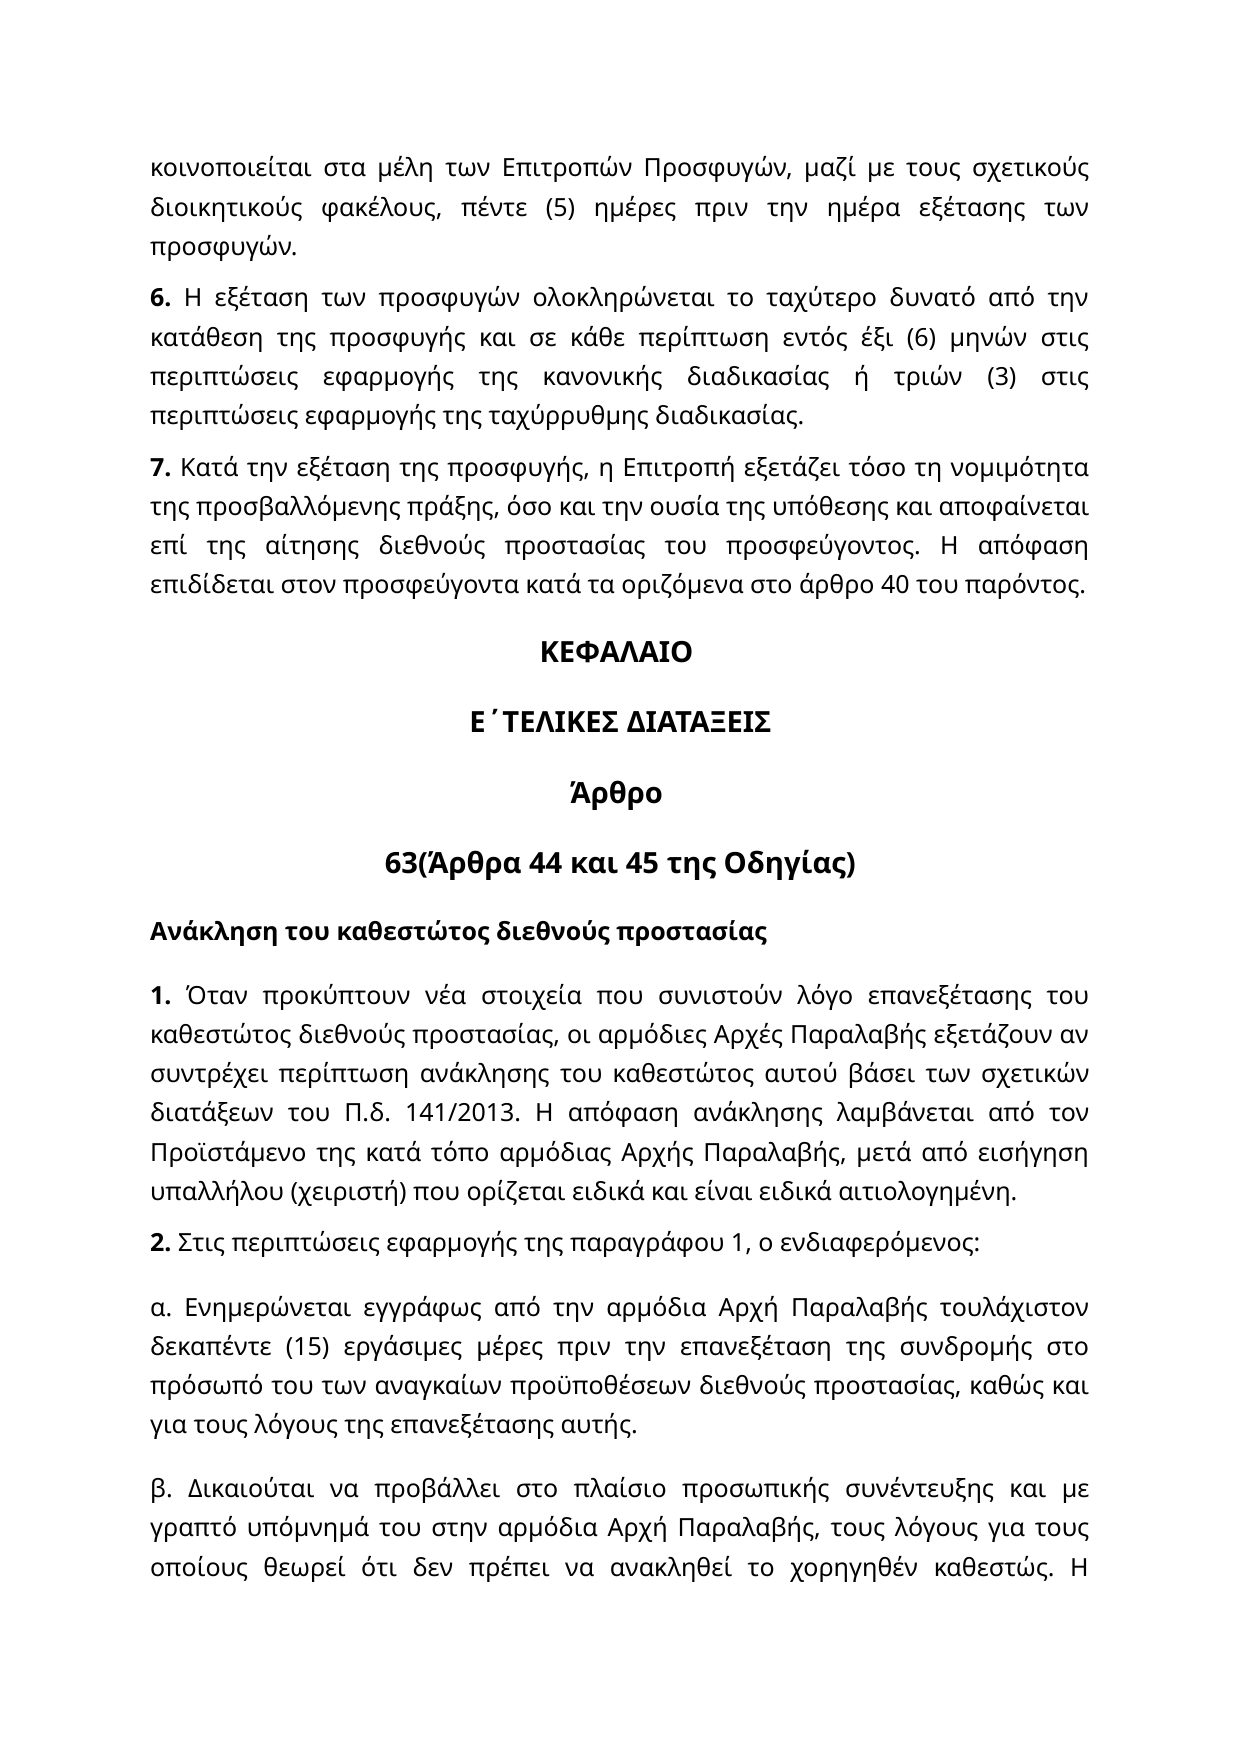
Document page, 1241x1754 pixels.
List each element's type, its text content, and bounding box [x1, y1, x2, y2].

text 7. Κατά την εξέταση της προσφυγής, η Επιτροπή εξετάζει τόσο τη νομιμότητα της προσβαλλόμενης πράξης, όσο και την ουσία της υπόθεσης και αποφαίνεται επί της αίτησης διεθνούς προστασίας του προσφεύγοντος. Η απόφαση επιδίδεται στον προσφεύγοντα κατά τα οριζόμενα στο άρθρο 40 του παρόντος. [150, 449, 1090, 601]
text α. Ενημερώνεται εγγράφως από την αρμόδια Αρχή Παραλαβής τουλάχιστον δεκαπέντε (15) εργάσιμες μέρες πριν την επανεξέταση της συνδρομής στο πρόσωπό του των αναγκαίων προϋποθέσεων διεθνούς προστασίας, καθώς και για τους λόγους της επανεξέτασης αυτής. [150, 1289, 1090, 1441]
text κοινοποιείται στα μέλη των Επιτροπών Προσφυγών, μαζί με τους σχετικούς διοικητικούς φακέλους, πέντε (5) ημέρες πριν την ημέρα εξέτασης των προσφυγών. [150, 150, 1090, 262]
subtitle Άρθρο [150, 772, 1090, 812]
text 6. Η εξέταση των προσφυγών ολοκληρώνεται το ταχύτερο δυνατό από την κατάθεση της προσφυγής και σε κάθε περίπτωση εντός έξι (6) μηνών στις περιπτώσεις εφαρμογής της κανονικής διαδικασίας ή τριών (3) στις περιπτώσεις εφαρμογής της ταχύρρυθμης διαδικασίας. [150, 280, 1090, 432]
subtitle 63(Άρθρα 44 και 45 της Οδηγίας) [150, 843, 1090, 882]
text β. Δικαιούται να προβάλλει στο πλαίσιο προσωπικής συνέντευξης και με γραπτό υπόμνημά του στην αρμόδια Αρχή Παραλαβής, τους λόγους για τους οποίους θεωρεί ότι δεν πρέπει να ανακληθεί το χορηγηθέν καθεστώς. Η [150, 1471, 1090, 1583]
subtitle ΚΕΦΑΛΑΙΟ [150, 631, 1090, 671]
text Ανάκληση του καθεστώτος διεθνούς προστασίας [150, 913, 1090, 947]
text 2. Στις περιπτώσεις εφαρμογής της παραγράφου 1, ο ενδιαφερόμενος: [150, 1225, 1090, 1259]
subtitle Ε΄ΤΕΛΙΚΕΣ ΔΙΑΤΑΞΕΙΣ [150, 701, 1090, 741]
text 1. Όταν προκύπτουν νέα στοιχεία που συνιστούν λόγο επανεξέτασης του καθεστώτος διεθνούς προστασίας, οι αρμόδιες Αρχές Παραλαβής εξετάζουν αν συντρέχει περίπτωση ανάκλησης του καθεστώτος αυτού βάσει των σχετικών διατάξεων του Π.δ. 141/2013. Η απόφαση ανάκλησης λαμβάνεται από τον Προϊστάμενο της κατά τόπο αρμόδιας Αρχής Παραλαβής, μετά από εισήγηση υπαλλήλου (χειριστή) που ορίζεται ειδικά και είναι ειδικά αιτιολογημένη. [150, 977, 1090, 1207]
